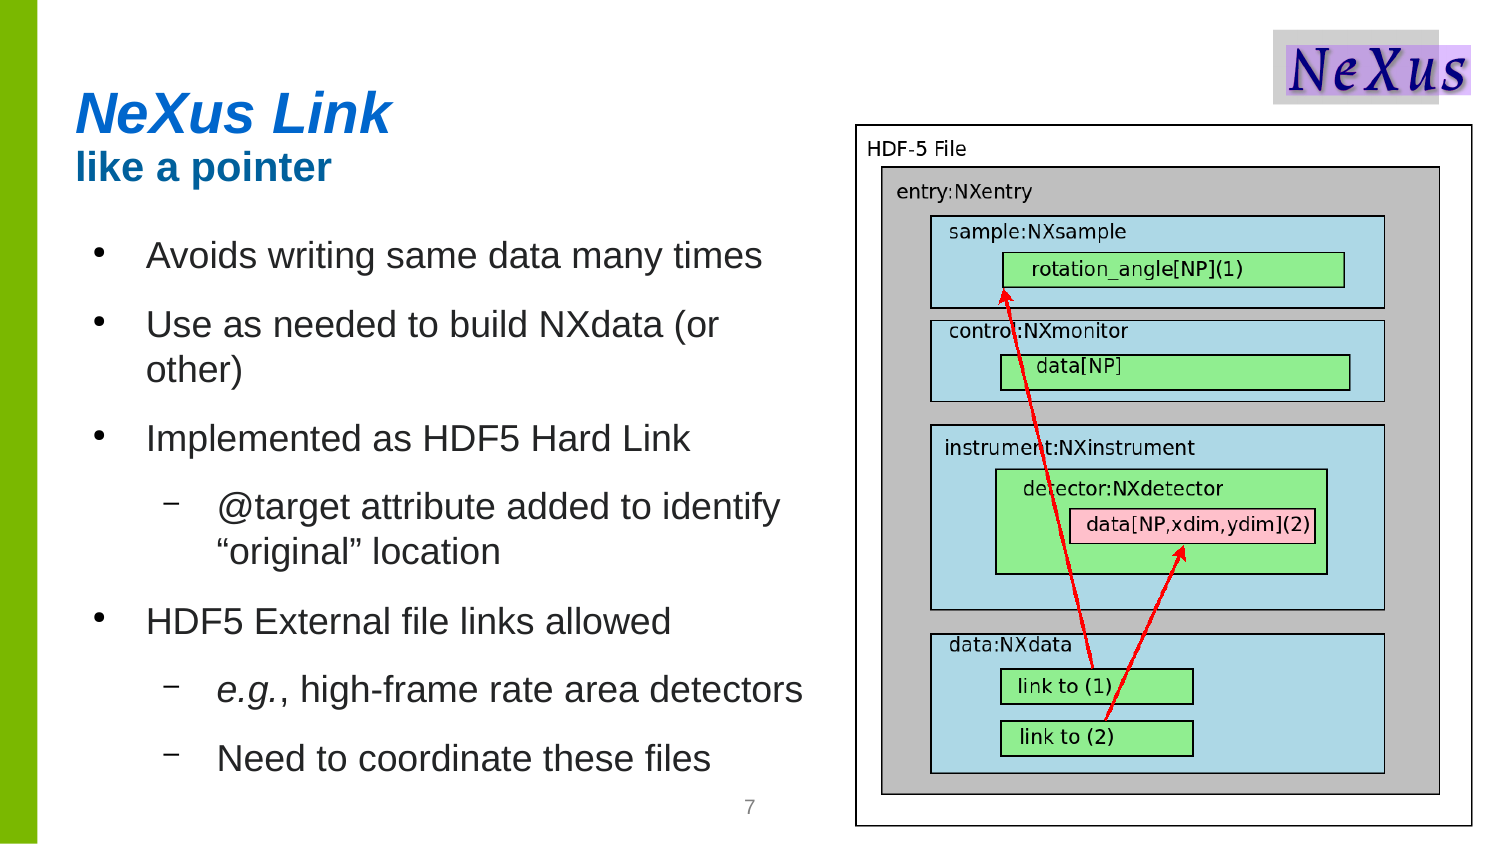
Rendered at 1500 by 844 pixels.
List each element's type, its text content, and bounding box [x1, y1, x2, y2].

picture [855, 124, 1473, 834]
text_box like a pointer [75, 145, 855, 210]
list Avoids writing same data many times Use as needed to build NXdata (or other) Implemented as HDF5 Hard Link @target attribute added to identify “original” location HDF5 External file links allowed e.g., high-frame rate area detectors Need to coordinate these files [75, 231, 811, 776]
picture [1273, 29, 1471, 106]
text_box NeXus Link [75, 39, 1449, 145]
slide_number [712, 796, 788, 819]
